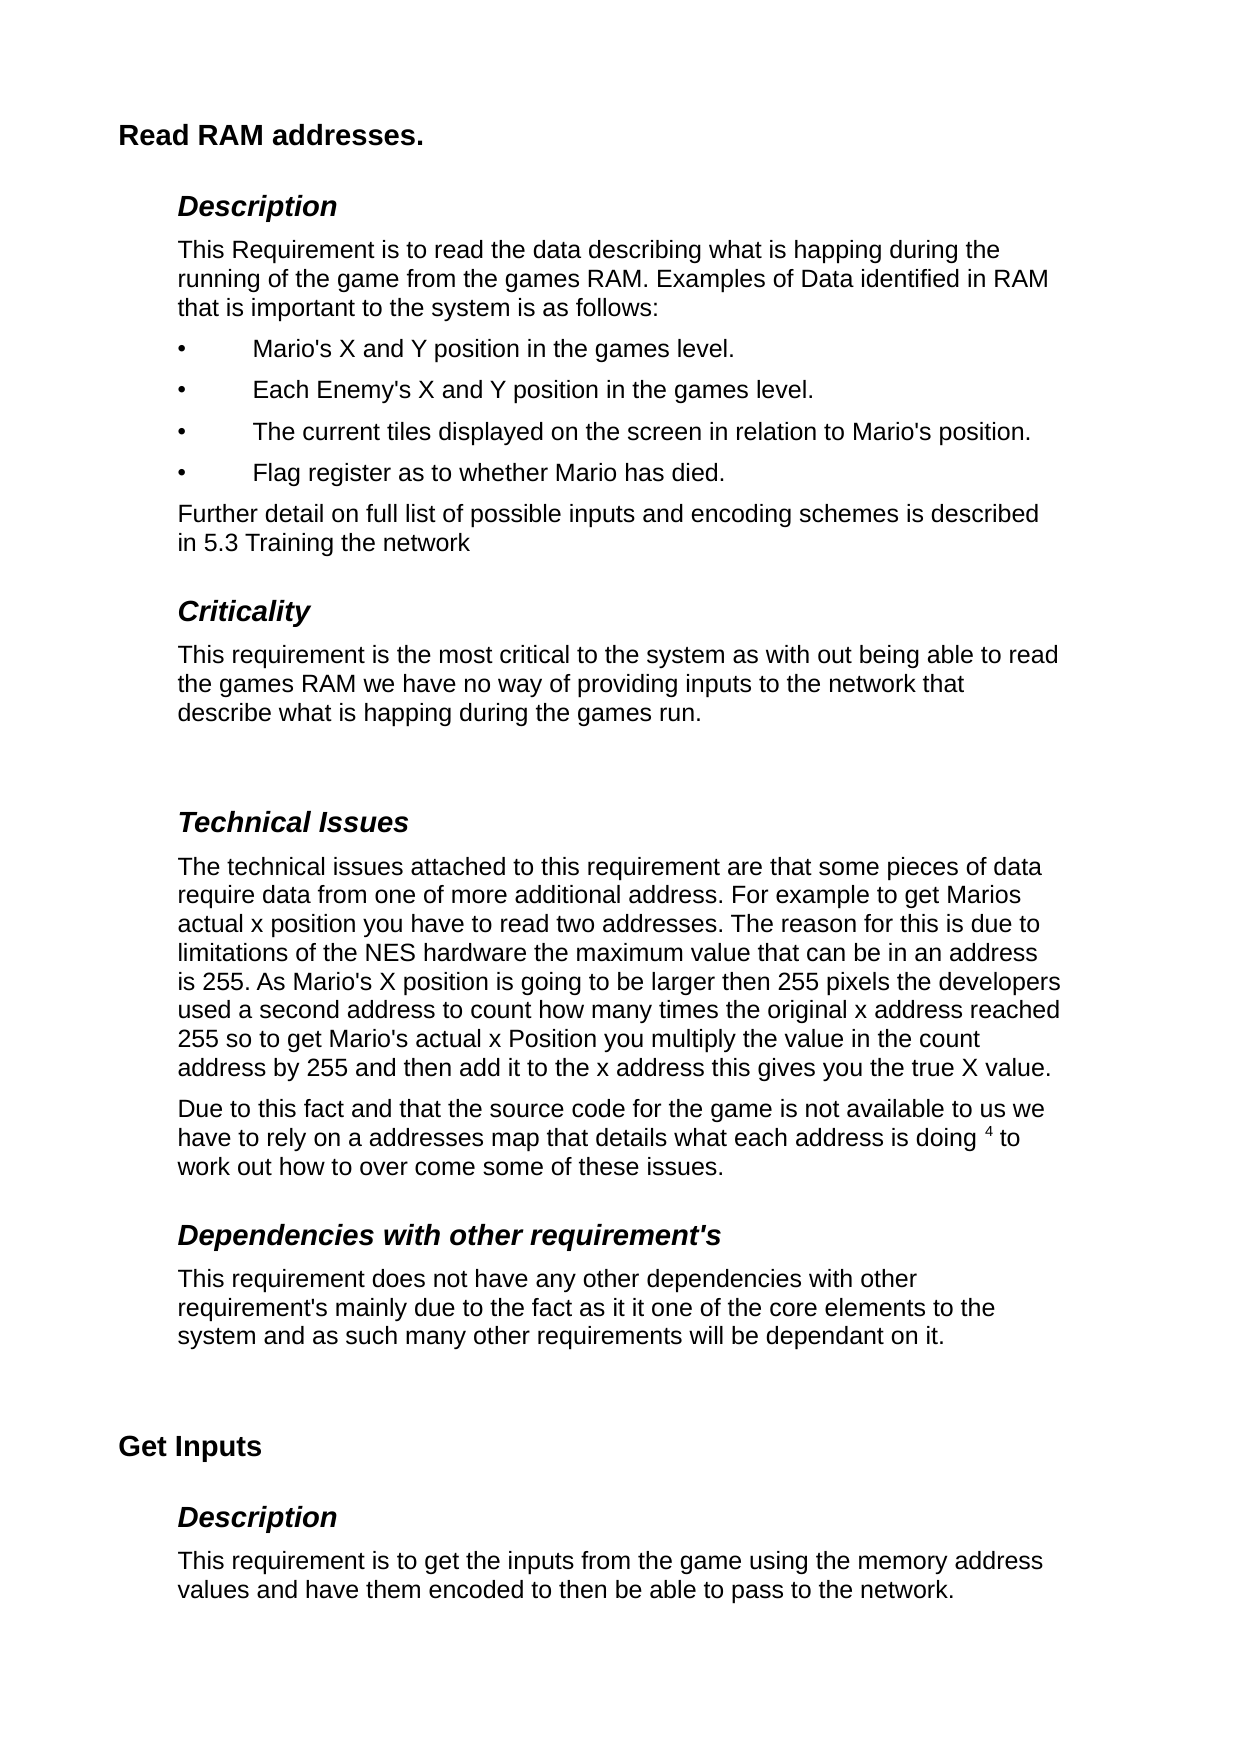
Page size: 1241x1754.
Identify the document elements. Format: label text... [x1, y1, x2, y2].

text The technical issues attached to this requirement are that some pieces of data require data from one of more additional address. For example to get Marios actual x position you have to read two addresses. The reason for this is due to limitations of the NES hardware the maximum value that can be in an address is 255. As Mario's X position is going to be larger then 255 pixels the developers used a second address to count how many times the original x address reached 255 so to get Mario's actual x Position you multiply the value in the count address by 255 and then add it to the x address this gives you the true X value. [177, 851, 1063, 1081]
subtitle Read RAM addresses. [118, 118, 1122, 152]
subtitle Criticality [177, 594, 1063, 628]
list Each Enemy's X and Y position in the games level. [177, 375, 1063, 404]
text This requirement is to get the inputs from the game using the memory address values and have them encoded to then be able to pass to the network. [177, 1546, 1063, 1603]
text This Requirement is to read the data describing what is happing during the running of the game from the games RAM. Examples of Data identified in RAM that is important to the system is as follows: [177, 235, 1063, 321]
text This requirement does not have any other dependencies with other requirement's mainly due to the fact as it it one of the core elements to the system and as such many other requirements will be dependant on it. [177, 1264, 1063, 1350]
text Due to this fact and that the source code for the game is not available to us we have to rely on a addresses map that details what each address is doing 4 to work out how to over come some of these issues. [177, 1094, 1063, 1180]
list Further detail on full list of possible inputs and encoding schemes is described in 5.3 Training the network [177, 499, 1063, 557]
subtitle Technical Issues [177, 805, 1063, 839]
subtitle Description [177, 189, 1063, 223]
list Mario's X and Y position in the games level. [177, 334, 1063, 363]
list The current tiles displayed on the screen in relation to Mario's position. [177, 417, 1063, 446]
text This requirement is the most critical to the system as with out being able to read the games RAM we have no way of providing inputs to the network that describe what is happing during the games run. [177, 640, 1063, 727]
subtitle Dependencies with other requirement's [177, 1218, 1063, 1251]
subtitle Description [177, 1500, 1063, 1533]
list Flag register as to whether Mario has died. [177, 458, 1063, 487]
subtitle Get Inputs [118, 1429, 1122, 1462]
